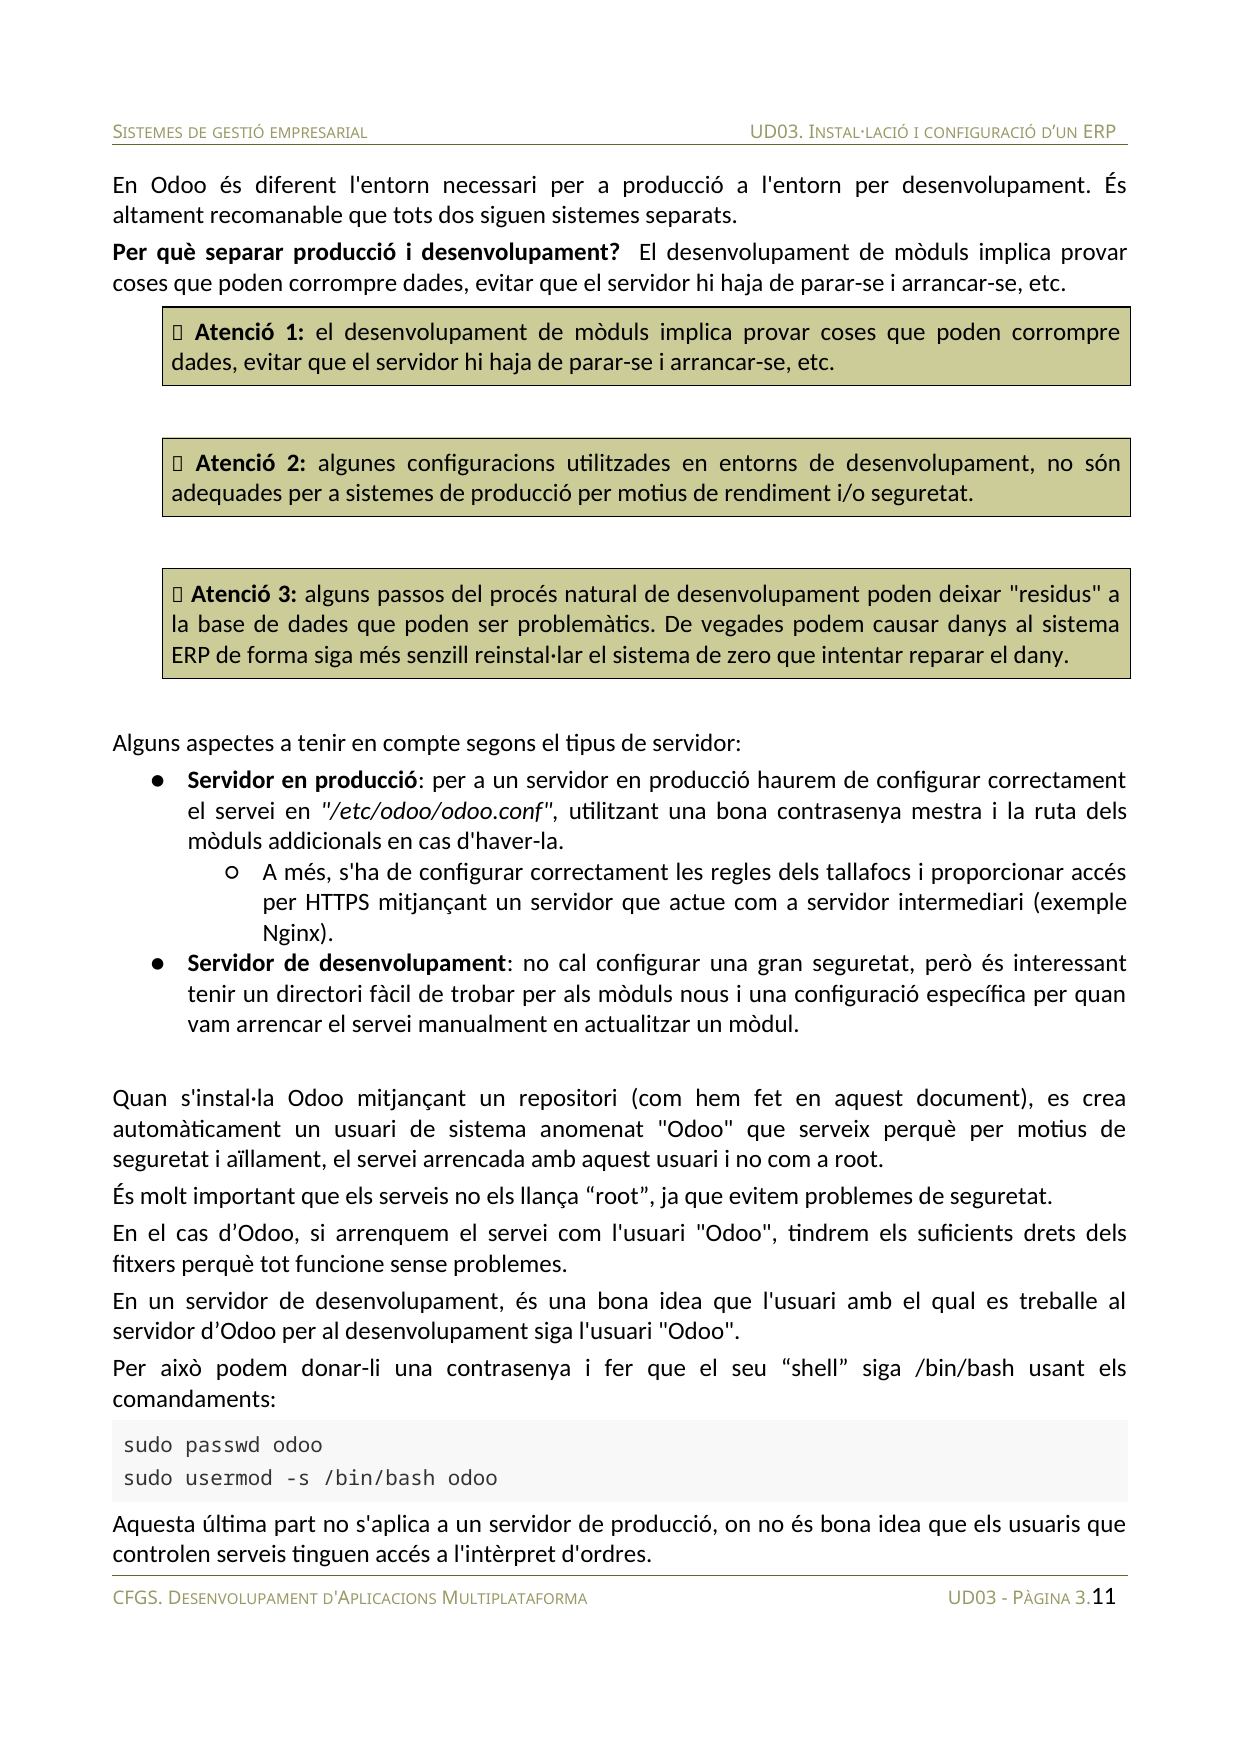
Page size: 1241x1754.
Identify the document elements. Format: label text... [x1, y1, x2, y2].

text És molt important que els serveis no els llança “root”, ja que evitem problemes de seguretat. [112, 1181, 1128, 1211]
text Per això podem donar-li una contrasenya i fer que el seu “shell” siga /bin/bash usant els comandaments: [112, 1352, 1128, 1413]
text Per què separar producció i desenvolupament? El desenvolupament de mòduls implica provar coses que poden corrompre dades, evitar que el servidor hi haja de parar-se i arrancar-se, etc. [112, 237, 1128, 298]
text ❕ Atenció 2: algunes configuracions utilitzades en entorns de desenvolupament, no són adequades per a sistemes de producció per motius de rendiment i/o seguretat. [163, 439, 1130, 516]
text Quan s'instal·la Odoo mitjançant un repositori (com hem fet en aquest document), es crea automàticament un usuari de sistema anomenat "Odoo" que serveix perquè per motius de seguretat i aïllament, el servei arrencada amb aquest usuari i no com a root. [112, 1082, 1128, 1174]
text En el cas d’Odoo, si arrenquem el servei com l'usuari "Odoo", tindrem els suficients drets dels fitxers perquè tot funcione sense problemes. [112, 1217, 1128, 1278]
text Alguns aspectes a tenir en compte segons el tipus de servidor: [112, 727, 1128, 758]
list Servidor de desenvolupament: no cal configurar una gran seguretat, però és interessant tenir un directori fàcil de trobar per als mòduls nous i una configuració específica per quan vam arrencar el servei manualment en actualitzar un mòdul. [150, 947, 1128, 1039]
text Aquesta última part no s'aplica a un servidor de producció, on no és bona idea que els usuaris que controlen serveis tinguen accés a l'intèrpret d'ordres. [112, 1508, 1128, 1569]
table_header sudo passwd odoo sudo usermod -s /bin/bash odoo [112, 1420, 1128, 1502]
list Servidor en producció: per a un servidor en producció haurem de configurar correctament el servei en "/etc/odoo/odoo.conf", utilitzant una bona contrasenya mestra i la ruta dels mòduls addicionals en cas d'haver-la. [150, 764, 1128, 856]
text ❕ Atenció 1: el desenvolupament de mòduls implica provar coses que poden corrompre dades, evitar que el servidor hi haja de parar-se i arrancar-se, etc. [163, 308, 1130, 385]
text ❕ Atenció 3: alguns passos del procés natural de desenvolupament poden deixar "residus" a la base de dades que poden ser problemàtics. De vegades podem causar danys al sistema ERP de forma siga més senzill reinstal·lar el sistema de zero que intentar reparar el dany. [163, 569, 1130, 678]
text En un servidor de desenvolupament, és una bona idea que l'usuari amb el qual es treballe al servidor d’Odoo per al desenvolupament siga l'usuari "Odoo". [112, 1285, 1128, 1346]
list A més, s'ha de configurar correctament les regles dels tallafocs i proporcionar accés per HTTPS mitjançant un servidor que actue com a servidor intermediari (exemple Nginx). [225, 856, 1128, 947]
text En Odoo és diferent l'entorn necessari per a producció a l'entorn per desenvolupament. És altament recomanable que tots dos siguen sistemes separats. [112, 169, 1128, 230]
